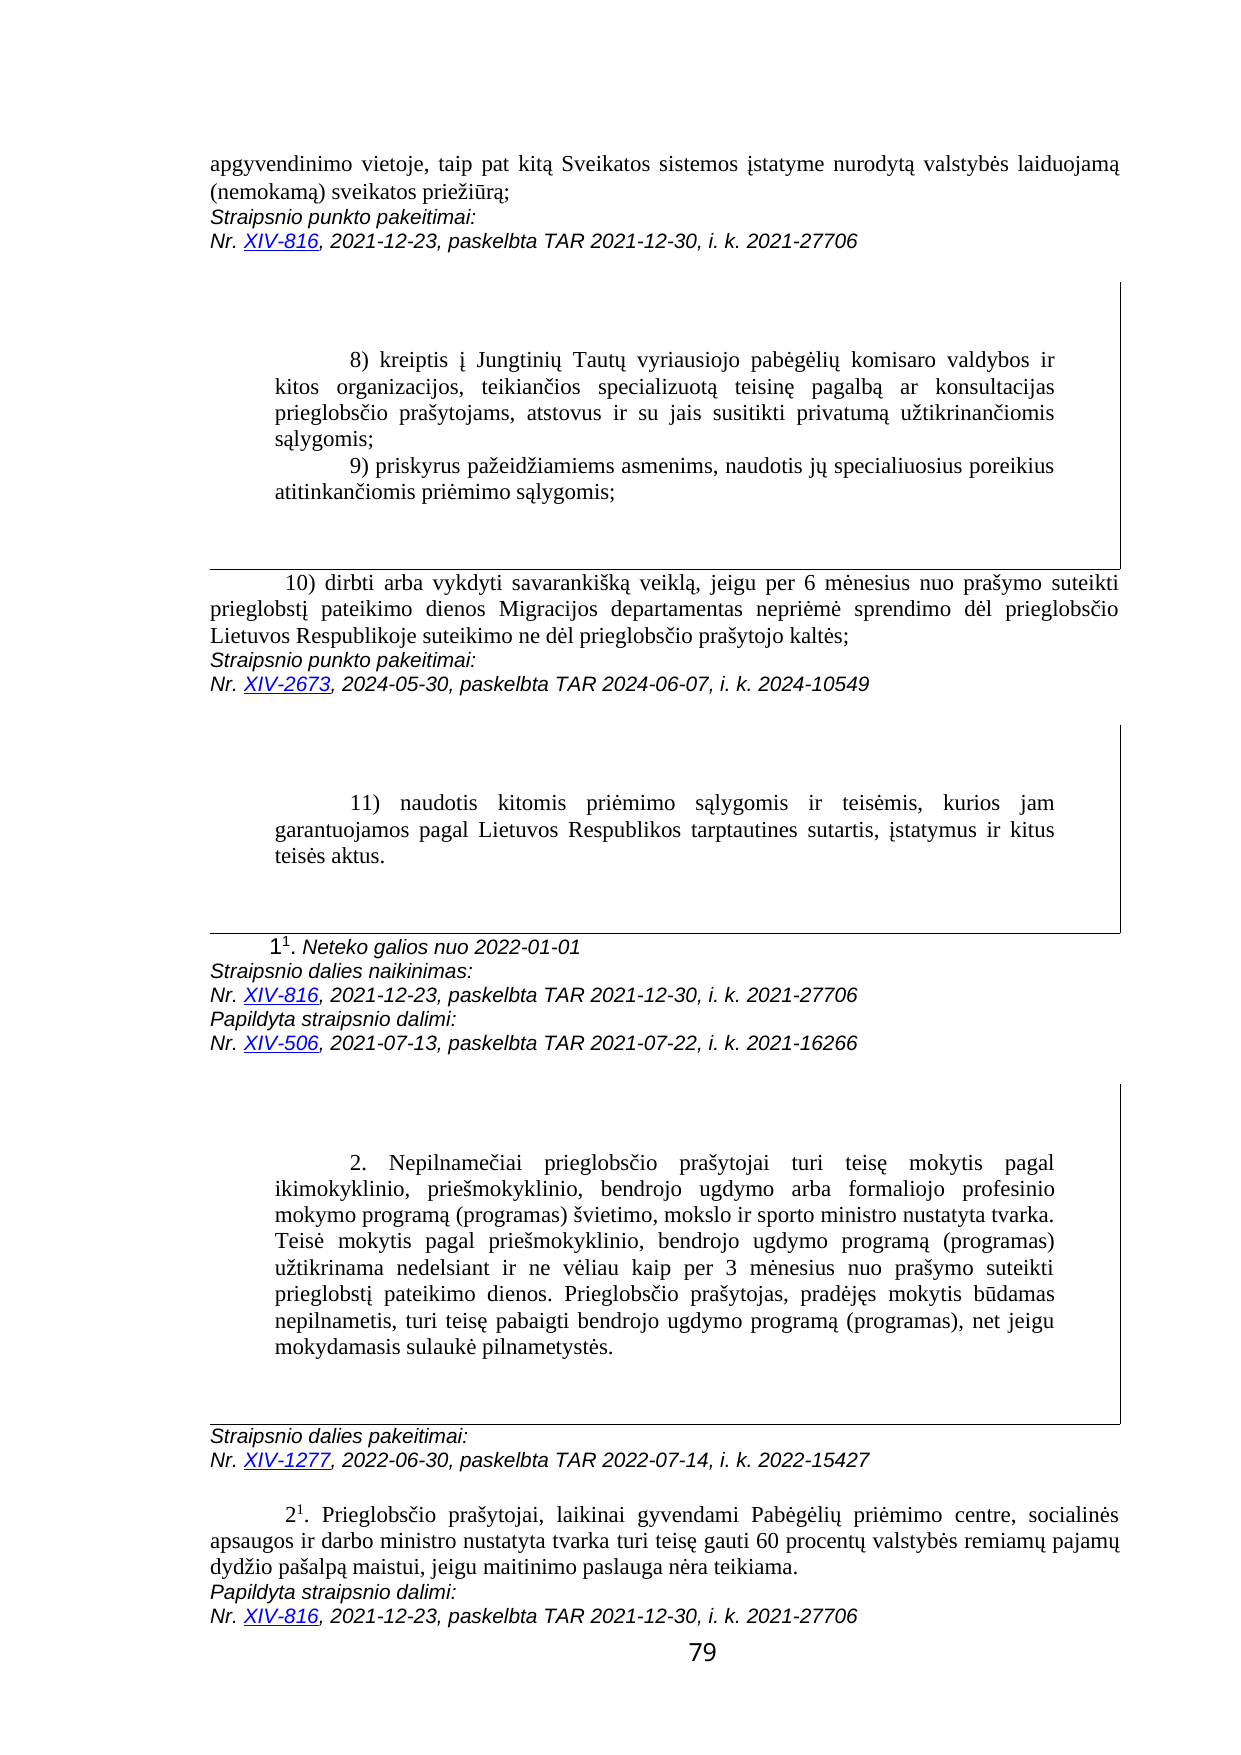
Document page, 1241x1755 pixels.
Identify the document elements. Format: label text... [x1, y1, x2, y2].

text Nr. XIV-816, 2021-12-23, paskelbta TAR 2021-12-30, i. k. 2021-27706 [210, 983, 1120, 1007]
text Straipsnio dalies pakeitimai: [210, 1424, 1120, 1448]
text Nr. XIV-506, 2021-07-13, paskelbta TAR 2021-07-22, i. k. 2021-16266 [210, 1031, 1120, 1055]
text 21. Prieglobsčio prašytojai, laikinai gyvendami Pabėgėlių priėmimo centre, socialinės apsaugos ir darbo ministro nustatyta tvarka turi teisę gauti 60 procentų valstybės remiamų pajamų dydžio pašalpą maistui, jeigu maitinimo paslauga nėra teikiama. [210, 1501, 1120, 1580]
text Nr. XIV-1277, 2022-06-30, paskelbta TAR 2022-07-14, i. k. 2022-15427 [210, 1448, 1120, 1472]
text Nr. XIV-816, 2021-12-23, paskelbta TAR 2021-12-30, i. k. 2021-27706 [210, 229, 1120, 253]
text Straipsnio dalies naikinimas: [210, 959, 1120, 983]
text 2. Nepilnamečiai prieglobsčio prašytojai turi teisę mokytis pagal ikimokyklinio, priešmokyklinio, bendrojo ugdymo arba formaliojo profesinio mokymo programą (programas) švietimo, mokslo ir sporto ministro nustatyta tvarka. Teisė mokytis pagal priešmokyklinio, bendrojo ugdymo programą (programas) užtikrinama nedelsiant ir ne vėliau kaip per 3 mėnesius nuo prašymo suteikti prieglobstį pateikimo dienos. Prieglobsčio prašytojas, pradėjęs mokytis būdamas nepilnametis, turi teisę pabaigti bendrojo ugdymo programą (programas), net jeigu mokydamasis sulaukė pilnametystės. [210, 1084, 1120, 1424]
text Nr. XIV-2673, 2024-05-30, paskelbta TAR 2024-06-07, i. k. 2024-10549 [210, 672, 1120, 696]
text apgyvendinimo vietoje, taip pat kitą Sveikatos sistemos įstatyme nurodytą valstybės laiduojamą (nemokamą) sveikatos priežiūrą; [210, 150, 1120, 205]
text 10) dirbti arba vykdyti savarankišką veiklą, jeigu per 6 mėnesius nuo prašymo suteikti prieglobstį pateikimo dienos Migracijos departamentas nepriėmė sprendimo dėl prieglobsčio Lietuvos Respublikoje suteikimo ne dėl prieglobsčio prašytojo kaltės; [210, 569, 1120, 648]
text Papildyta straipsnio dalimi: [210, 1580, 1120, 1604]
text 11) naudotis kitomis priėmimo sąlygomis ir teisėmis, kurios jam garantuojamos pagal Lietuvos Respublikos tarptautines sutartis, įstatymus ir kitus teisės aktus. [210, 725, 1120, 933]
text 8) kreiptis į Jungtinių Tautų vyriausiojo pabėgėlių komisaro valdybos ir kitos organizacijos, teikiančios specializuotą teisinę pagalbą ar konsultacijas prieglobsčio prašytojams, atstovus ir su jais susitikti privatumą užtikrinančiomis sąlygomis; [210, 282, 1120, 452]
text 9) priskyrus pažeidžiamiems asmenims, naudotis jų specialiuosius poreikius atitinkančiomis priėmimo sąlygomis; [210, 452, 1120, 569]
text Nr. XIV-816, 2021-12-23, paskelbta TAR 2021-12-30, i. k. 2021-27706 [210, 1604, 1120, 1628]
text 11. Neteko galios nuo 2022-01-01 [210, 933, 1120, 959]
text Straipsnio punkto pakeitimai: [210, 648, 1120, 672]
text Straipsnio punkto pakeitimai: [210, 205, 1120, 229]
text Papildyta straipsnio dalimi: [210, 1007, 1120, 1031]
